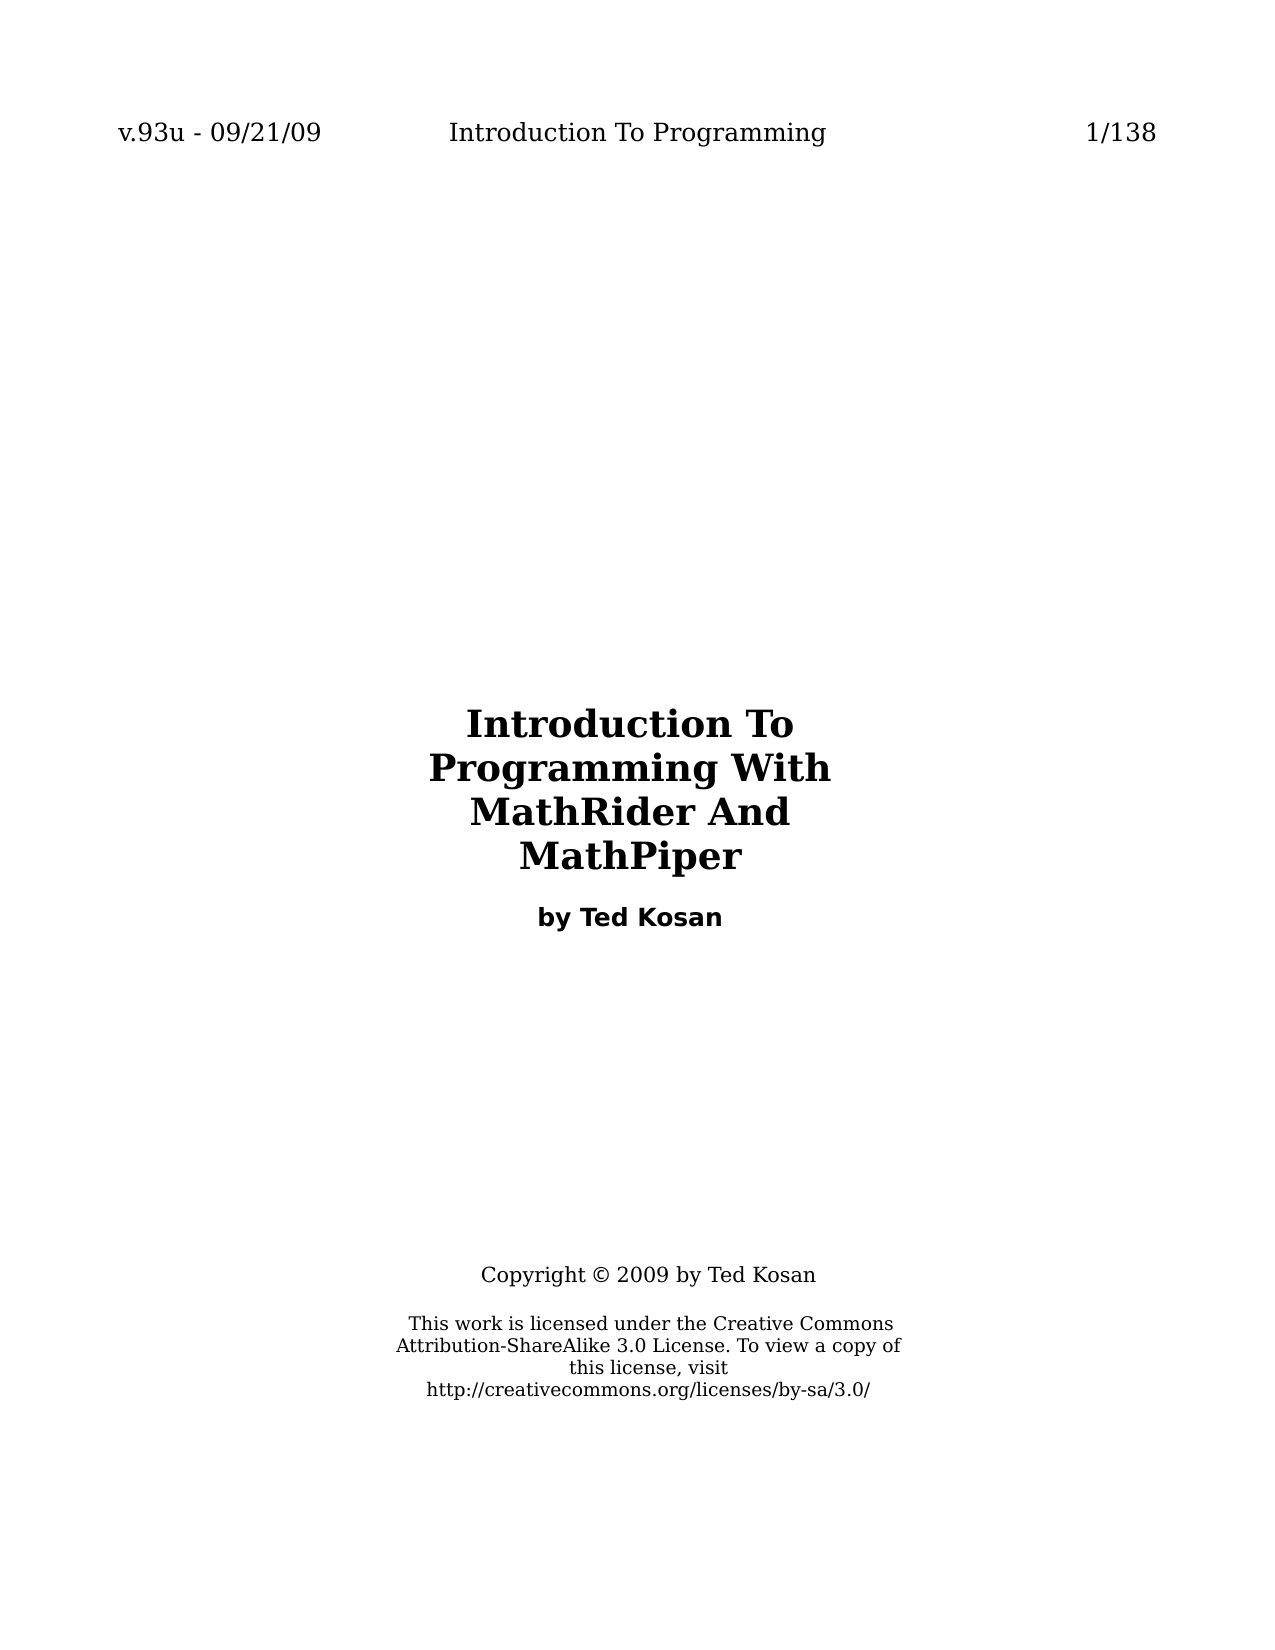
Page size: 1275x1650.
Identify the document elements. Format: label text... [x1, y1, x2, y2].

text by Ted Kosan [427, 903, 832, 933]
text This work is licensed under the Creative Commons Attribution-ShareAlike 3.0 License. To view a copy of this license, visit http://creativecommons.org/licenses/by-sa/3.0/ [382, 1313, 915, 1401]
text Copyright © 2009 by Ted Kosan [382, 1260, 915, 1289]
text Introduction To Programming With MathRider And MathPiper [427, 702, 832, 878]
